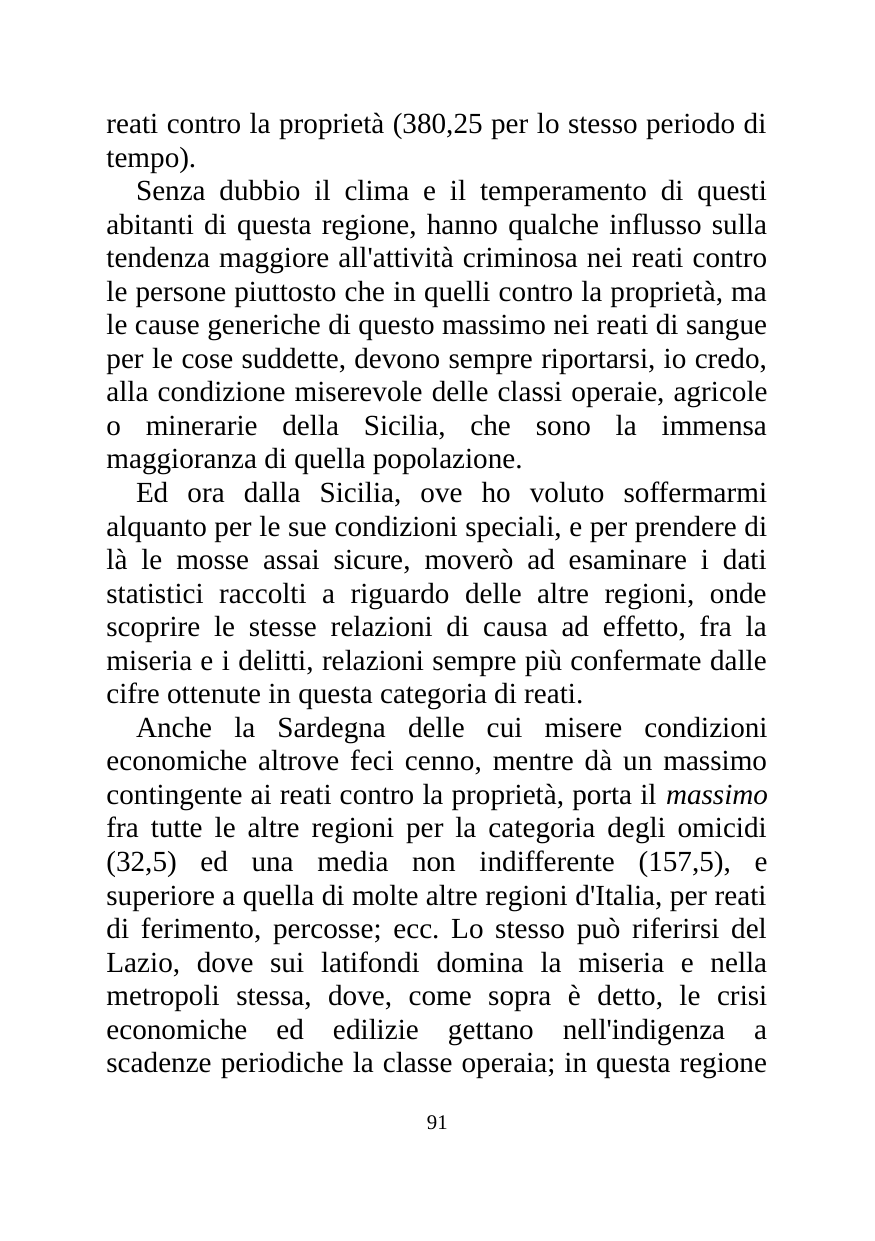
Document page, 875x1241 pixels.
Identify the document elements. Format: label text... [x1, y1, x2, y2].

text Senza dubbio il clima e il temperamento di questi abitanti di questa regione, hanno qualche influsso sulla tendenza maggiore all'attività criminosa nei reati contro le persone piuttosto che in quelli contro la proprietà, ma le cause generiche di questo massimo nei reati di sangue per le cose suddette, devono sempre riportarsi, io credo, alla condizione miserevole delle classi operaie, agricole o minerarie della Sicilia, che sono la immensa maggioranza di quella popolazione. [106, 173, 768, 475]
text Ed ora dalla Sicilia, ove ho voluto soffermarmi alquanto per le sue condizioni speciali, e per prendere di là le mosse assai sicure, moverò ad esaminare i dati statistici raccolti a riguardo delle altre regioni, onde scoprire le stesse relazioni di causa ad effetto, fra la miseria e i delitti, relazioni sempre più confermate dalle cifre ottenute in questa categoria di reati. [106, 475, 768, 710]
text reati contro la proprietà (380,25 per lo stesso periodo di tempo). [106, 106, 768, 173]
text Anche la Sardegna delle cui misere condizioni economiche altrove feci cenno, mentre dà un massimo contingente ai reati contro la proprietà, porta il massimo fra tutte le altre regioni per la categoria degli omicidi (32,5) ed una media non indifferente (157,5), e superiore a quella di molte altre regioni d'Italia, per reati di ferimento, percosse; ecc. Lo stesso può riferirsi del Lazio, dove sui latifondi domina la miseria e nella metropoli stessa, dove, come sopra è detto, le crisi economiche ed edilizie gettano nell'indigenza a scadenze periodiche la classe operaia; in questa regione [106, 710, 768, 1079]
